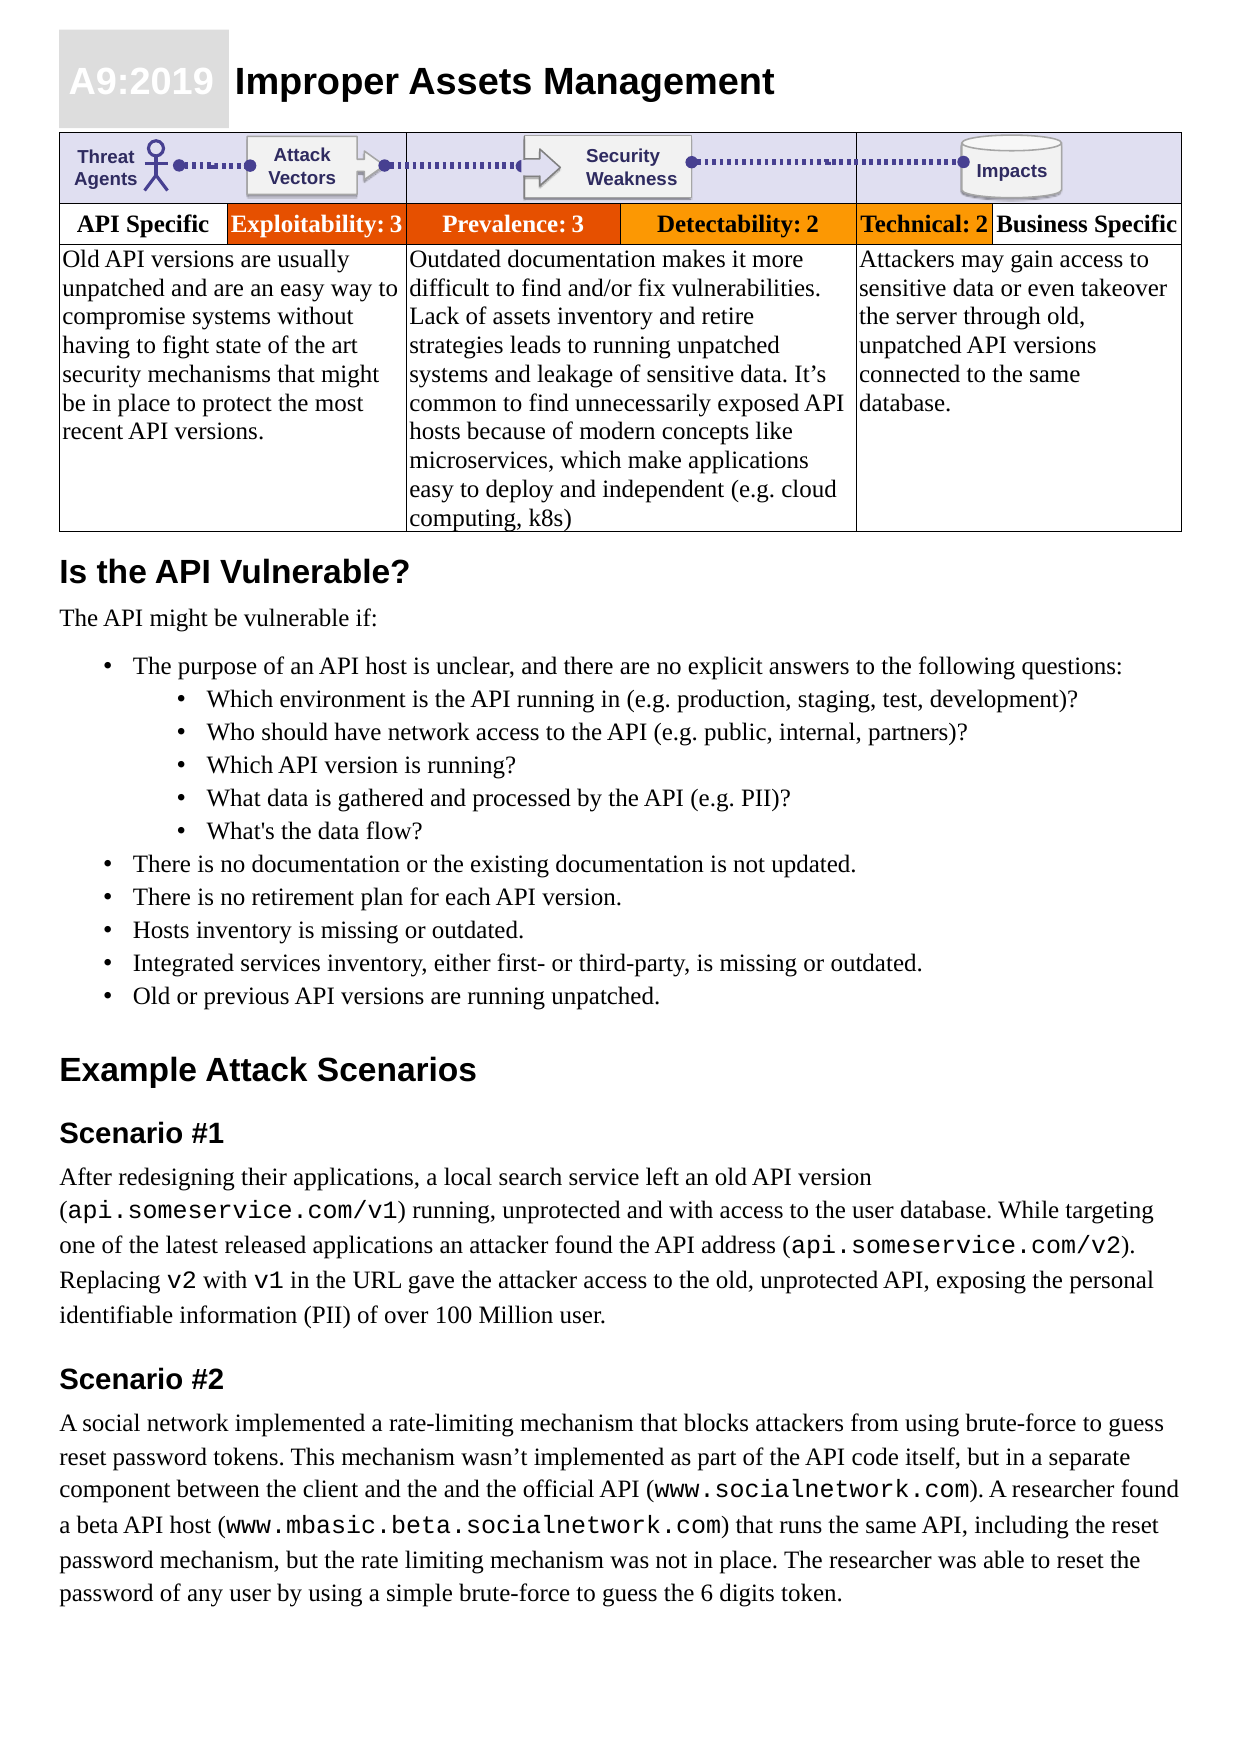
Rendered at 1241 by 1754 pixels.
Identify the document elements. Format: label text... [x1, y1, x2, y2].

list Hosts inventory is missing or outdated. [103, 915, 1181, 944]
text A social network implemented a rate-limiting mechanism that blocks attackers from using brute-force to guess reset password tokens. This mechanism wasn’t implemented as part of the API code itself, but in a separate component between the client and the and the official API (www.socialnetwork.com). A researcher found a beta API host (www.mbasic.beta.socialnetwork.com) that runs the same API, including the reset password mechanism, but the rate limiting mechanism was not in place. The researcher was able to reset the password of any user by using a simple brute-force to guess the 6 digits token. [59, 1408, 1181, 1607]
list The purpose of an API host is unclear, and there are no explicit answers to the following questions: [103, 651, 1181, 680]
table_header [407, 133, 620, 203]
table_header [857, 133, 992, 203]
subtitle Is the API Vulnerable? [59, 552, 1181, 591]
subtitle Example Attack Scenarios [59, 1050, 1181, 1088]
list There is no documentation or the existing documentation is not updated. [103, 849, 1181, 878]
table_cell Old API versions are usually unpatched and are an easy way to compromise systems without having to fight state of the art security mechanisms that might be in place to protect the most recent API versions. [60, 245, 406, 531]
table_cell Technical: 2 [857, 204, 992, 244]
table_cell API Specific [60, 204, 227, 244]
table_header [227, 133, 406, 203]
table_header [60, 133, 227, 203]
table_header [620, 133, 856, 203]
subtitle Scenario #2 [59, 1362, 1181, 1396]
table_header [992, 133, 1181, 203]
list Old or previous API versions are running unpatched. [103, 981, 1181, 1010]
text The API might be vulnerable if: [59, 603, 1181, 632]
table_cell Detectability: 2 [621, 204, 856, 244]
list What data is gathered and processed by the API (e.g. PII)? [177, 783, 1181, 812]
table_cell Prevalence: 3 [407, 204, 620, 244]
list Who should have network access to the API (e.g. public, internal, partners)? [177, 717, 1181, 746]
list There is no retirement plan for each API version. [103, 882, 1181, 911]
list Which API version is running? [177, 750, 1181, 779]
list Integrated services inventory, either first- or third-party, is missing or outdated. [103, 948, 1181, 977]
table_cell Attackers may gain access to sensitive data or even takeover the server through old, unpatched API versions connected to the same database. [857, 245, 1181, 531]
subtitle Scenario #1 [59, 1116, 1181, 1149]
list What's the data flow? [177, 816, 1181, 845]
table_cell Exploitability: 3 [228, 204, 406, 244]
table_cell Outdated documentation makes it more difficult to find and/or fix vulnerabilities. Lack of assets inventory and retire strategies leads to running unpatched systems and leakage of sensitive data. It’s common to find unnecessarily exposed API hosts because of modern concepts like microservices, which make applications easy to deploy and independent (e.g. cloud computing, k8s) [407, 245, 856, 531]
table_cell Business Specific [993, 204, 1181, 244]
text After redesigning their applications, a local search service left an old API version (api.someservice.com/v1) running, unprotected and with access to the user database. While targeting one of the latest released applications an attacker found the API address (api.someservice.com/v2). Replacing v2 with v1 in the URL gave the attacker access to the old, unprotected API, exposing the personal identifiable information (PII) of over 100 Million user. [59, 1162, 1181, 1329]
list Which environment is the API running in (e.g. production, staging, test, development)? [177, 684, 1181, 713]
